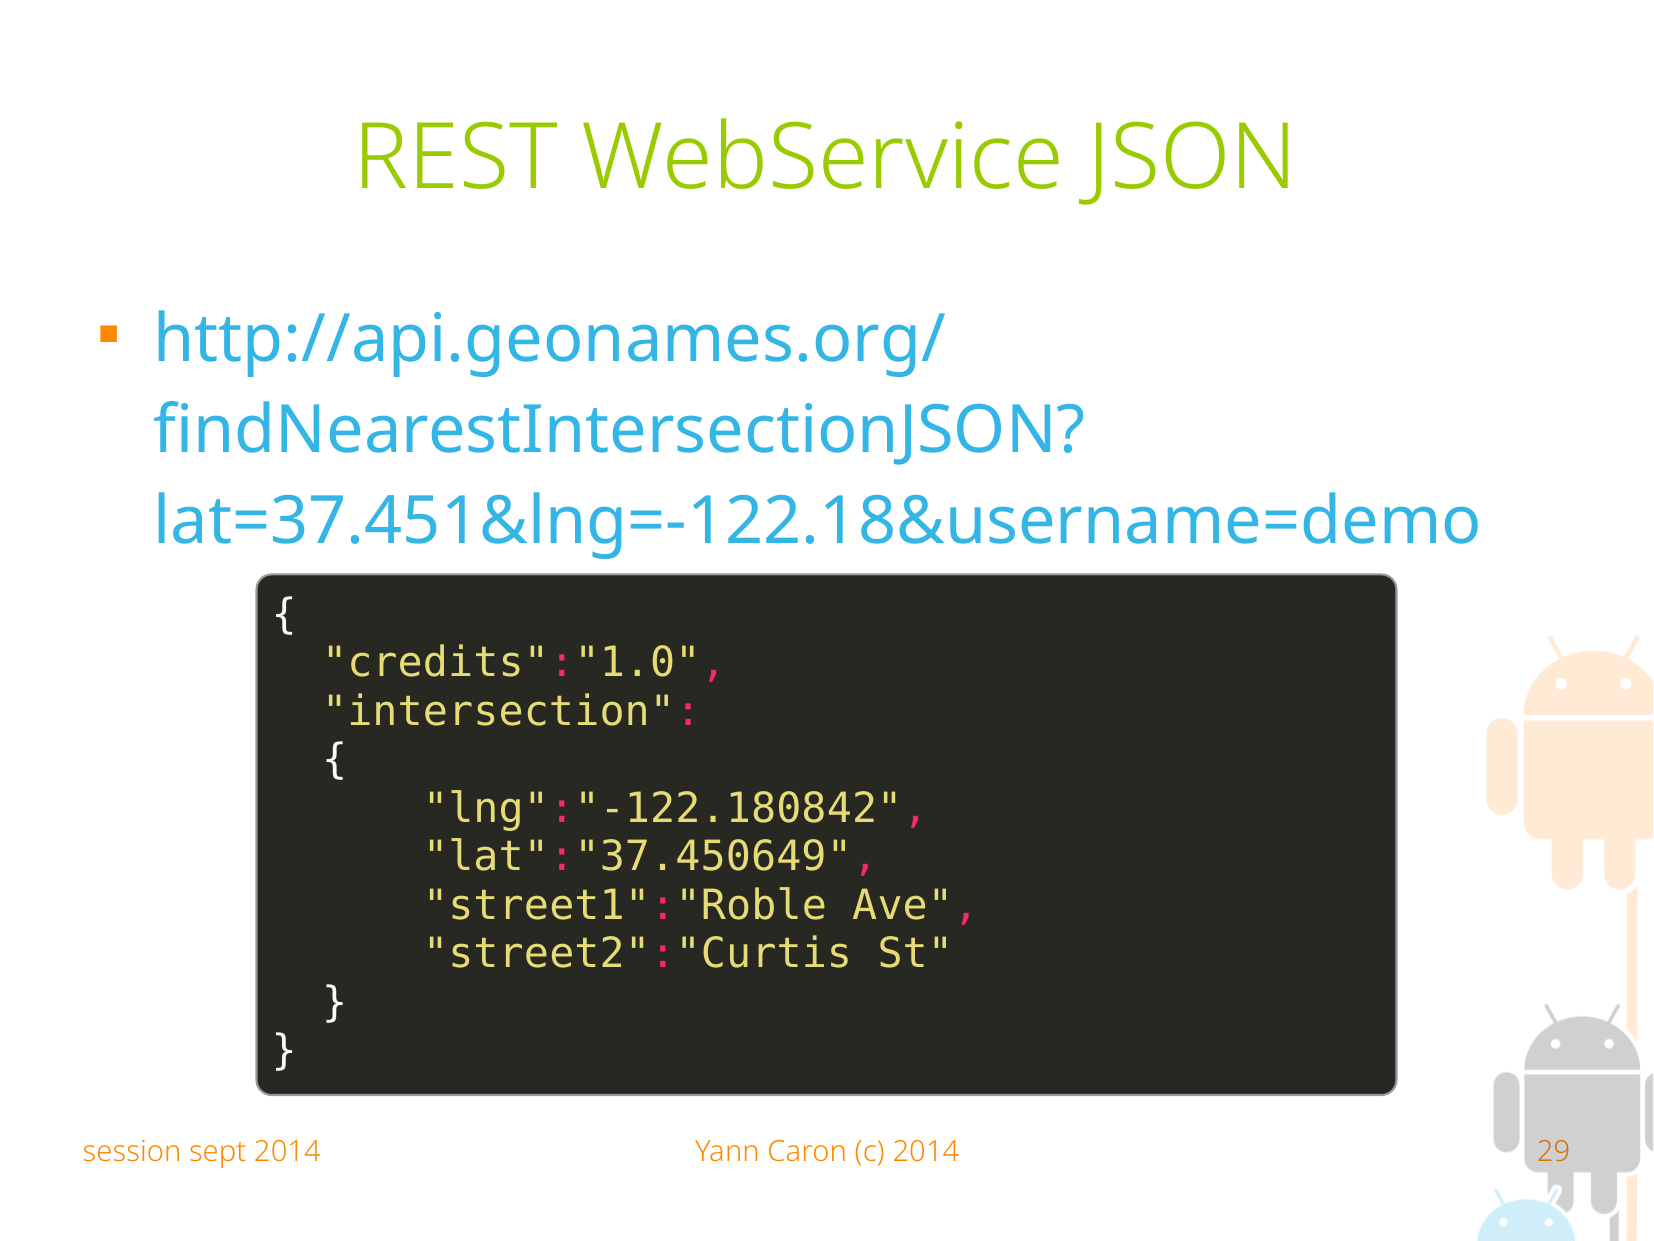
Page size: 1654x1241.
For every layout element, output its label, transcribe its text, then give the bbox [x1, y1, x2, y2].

list http://api.geonames.org/findNearestIntersectionJSON?lat=37.451&lng=-122.18&username=demo [82, 290, 1571, 1010]
text_box { "credits":"1.0", "intersection": { "lng":"-122.180842", "lat":"37.450649", "street1":"Roble Ave", "street2":"Curtis St" } } [256, 574, 1397, 1096]
picture [240, 423, 1654, 1241]
title REST WebService JSON [82, 49, 1571, 257]
